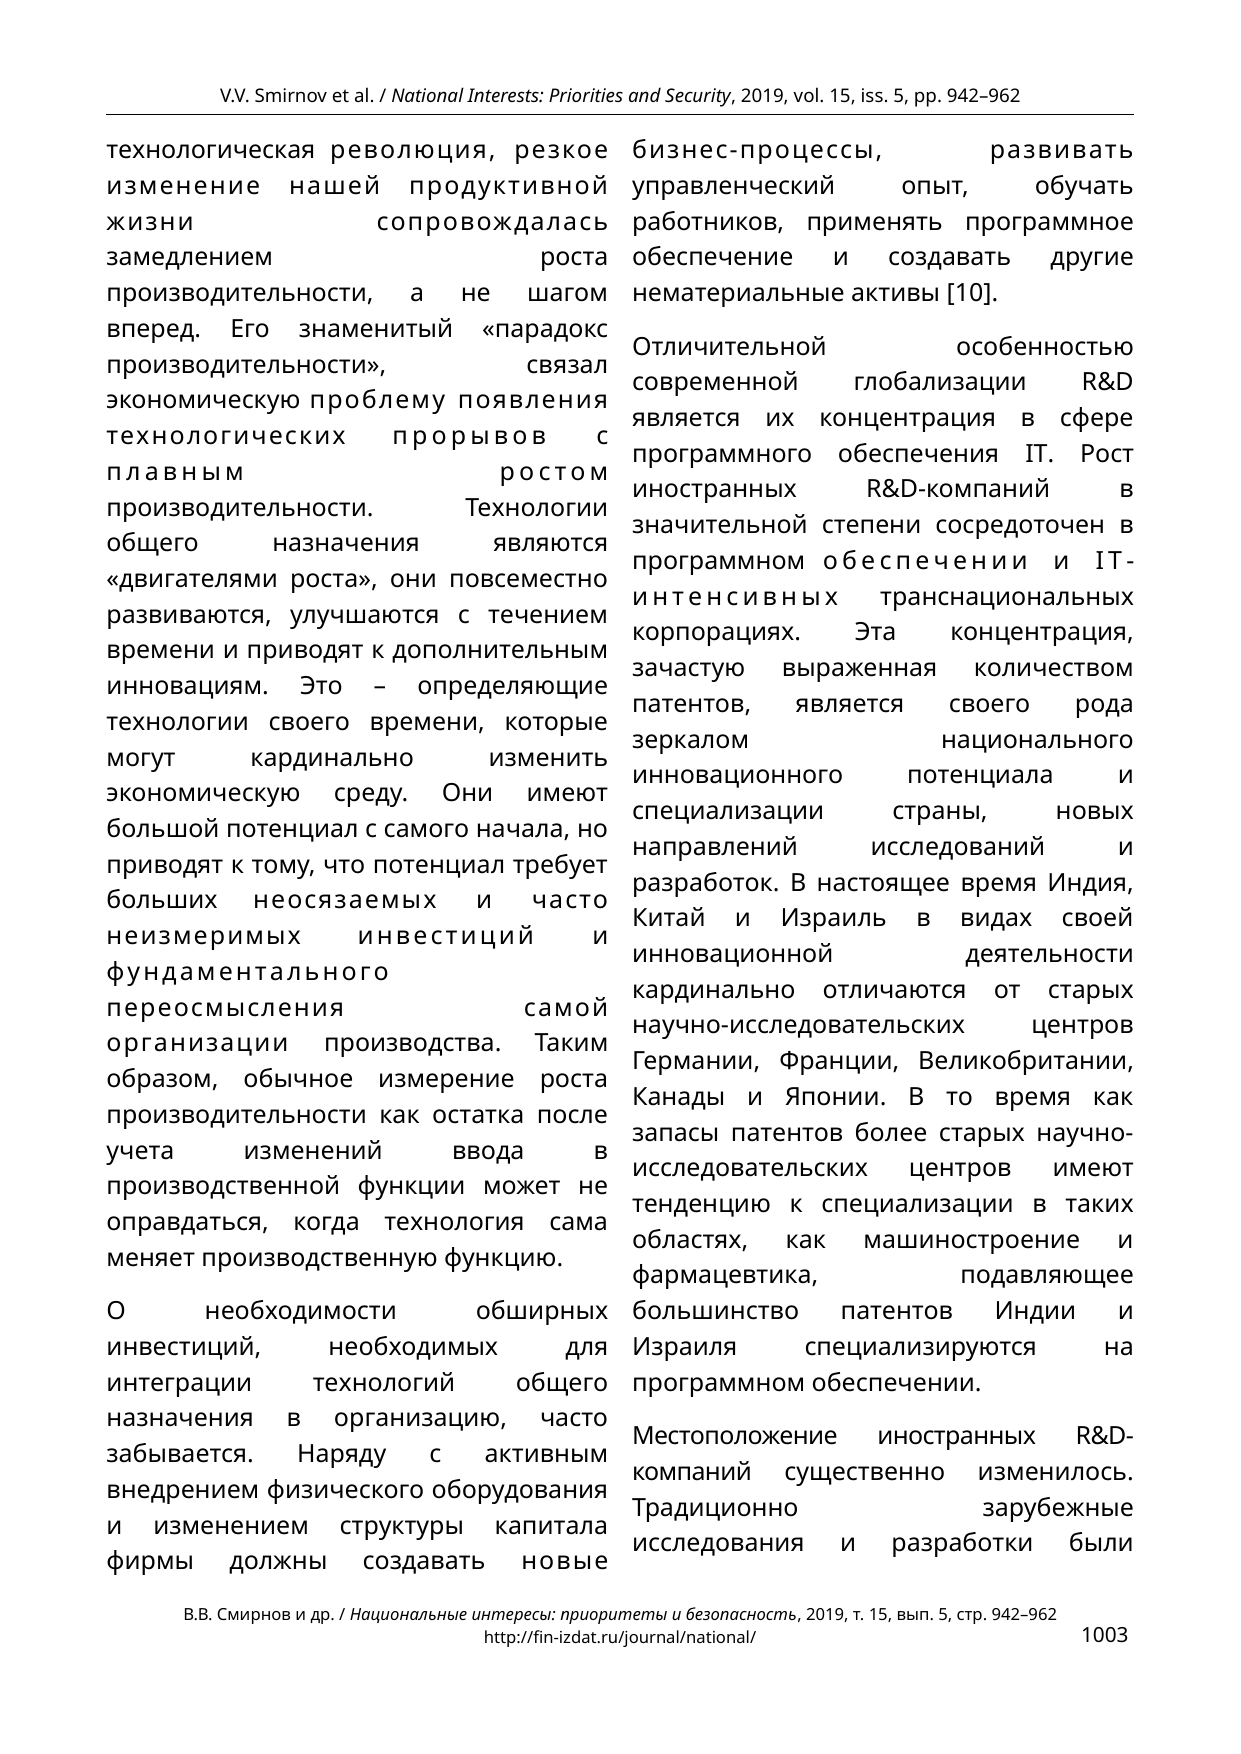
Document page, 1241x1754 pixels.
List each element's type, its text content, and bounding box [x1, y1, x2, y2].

text Местоположение иностранных R&D-компаний существенно изменилось. Традиционно зарубежные исследования и разработки были [632, 1418, 1134, 1559]
text технологическая революция, резкое изменение нашей продуктивной жизни сопровождалась замедлением роста производительности, а не шагом вперед. Его знаменитый «парадокс производительности», связал экономическую проблему появления технологических прорывов с плавным ростом производительности. Технологии общего назначения являются «двигателями роста», они повсеместно развиваются, улучшаются с течением времени и приводят к дополнительным инновациям. Это – определяющие технологии своего времени, которые могут кардинально изменить экономическую среду. Они имеют большой потенциал с самого начала, но приводят к тому, что потенциал требует больших неосязаемых и часто неизмеримых инвестиций и фундаментального переосмысления самой организации производства. Таким образом, обычное измерение роста производительности как остатка после учета изменений ввода в производственной функции может не оправдаться, когда технология сама меняет производственную функцию. [106, 132, 608, 1273]
text О необходимости обширных инвестиций, необходимых для интеграции технологий общего назначения в организацию, часто забывается. Наряду с активным внедрением физического оборудования и изменением структуры капитала фирмы должны создавать новые [106, 1293, 608, 1577]
text бизнес-процессы, развивать управленческий опыт, обучать работников, применять программное обеспечение и создавать другие нематериальные активы [10]. [632, 132, 1134, 309]
text Отличительной особенностью современной глобализации R&D является их концентрация в сфере программного обеспечения IT. Рост иностранных R&D-компаний в значительной степени сосредоточен в программном обеспечении и IT-интенсивных транснациональных корпорациях. Эта концентрация, зачастую выраженная количеством патентов, является своего рода зеркалом национального инновационного потенциала и специализации страны, новых направлений исследований и разработок. В настоящее время Индия, Китай и Израиль в видах своей инновационной деятельности кардинально отличаются от старых научно-исследовательских центров Германии, Франции, Великобритании, Канады и Японии. В то время как запасы патентов более старых научно-исследовательских центров имеют тенденцию к специализации в таких областях, как машиностроение и фармацевтика, подавляющее большинство патентов Индии и Израиля специализируются на программном обеспечении. [632, 328, 1134, 1398]
